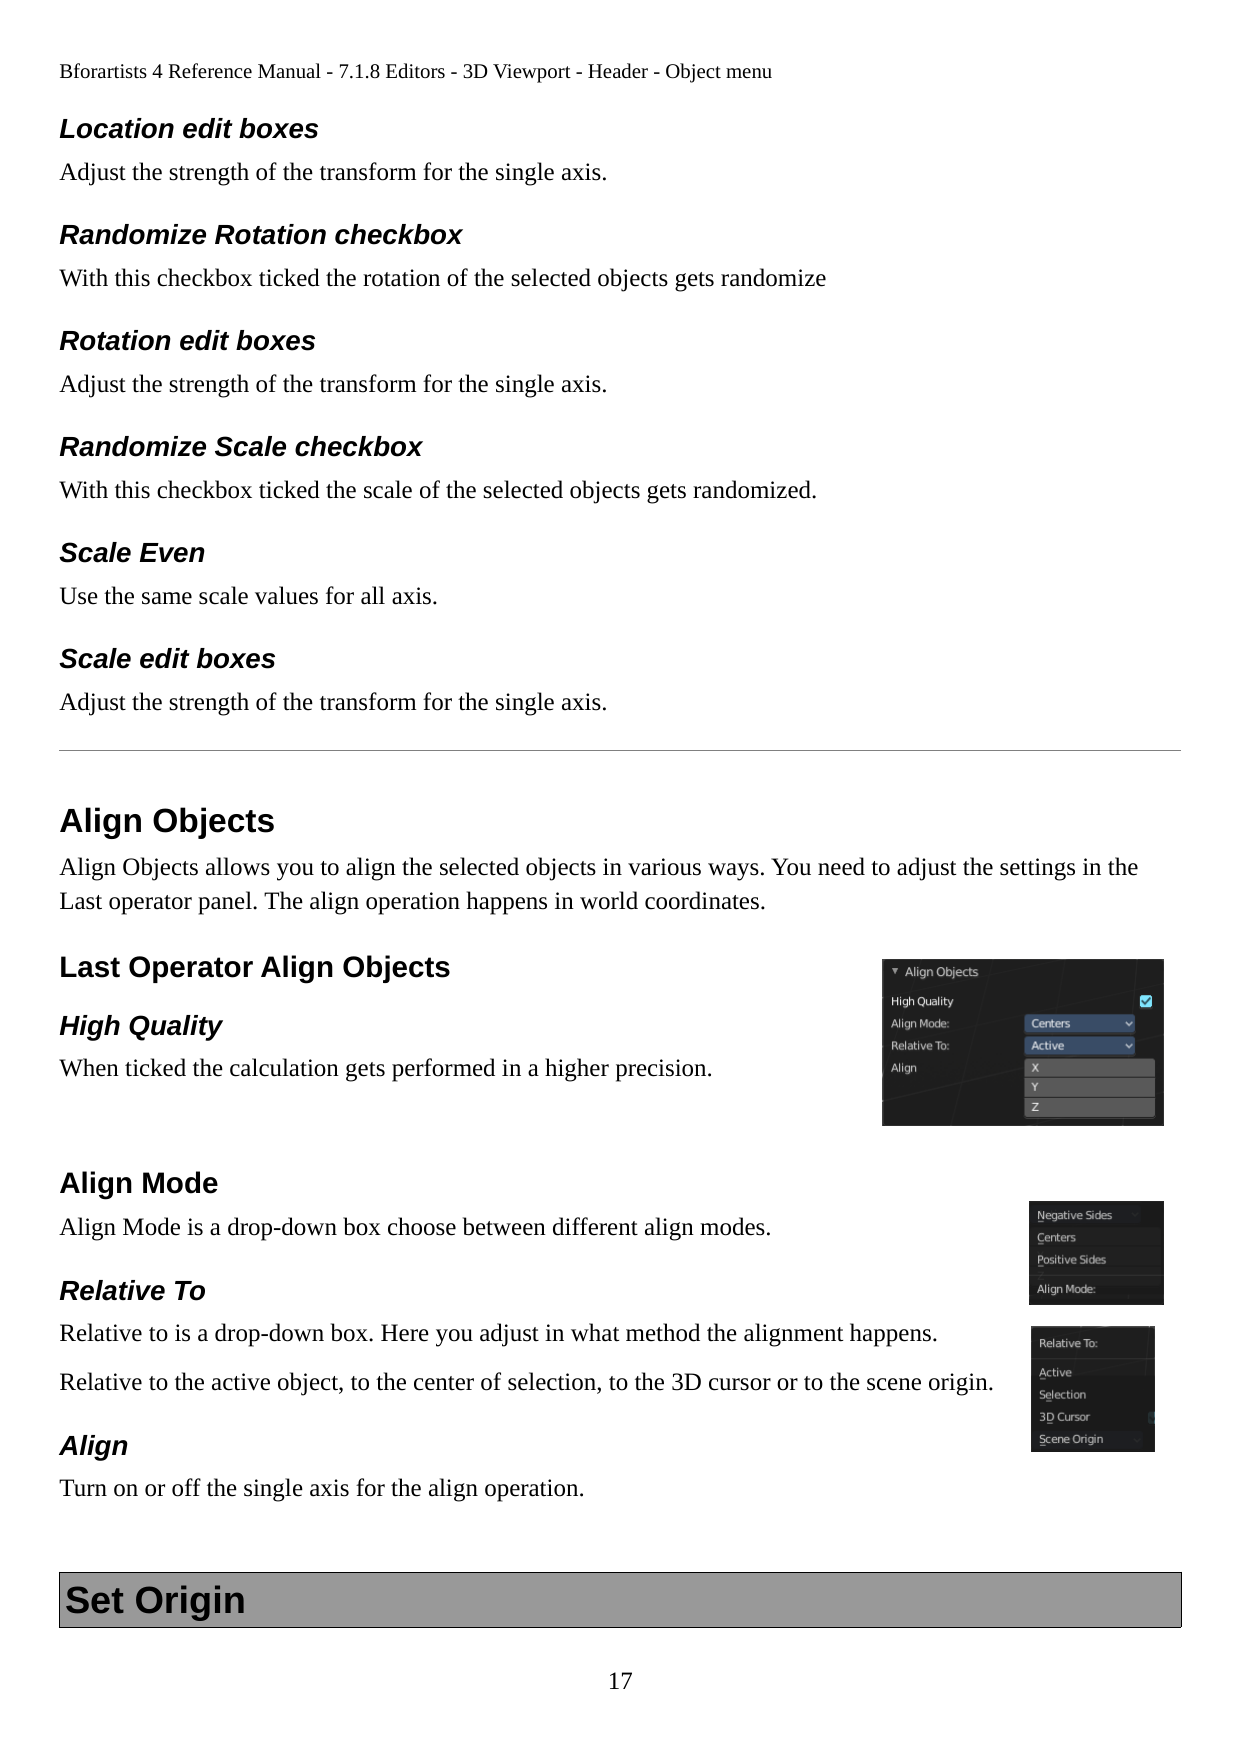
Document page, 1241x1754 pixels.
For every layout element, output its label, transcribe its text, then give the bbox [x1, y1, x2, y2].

subtitle Scale Even [59, 536, 1181, 568]
text Adjust the strength of the transform for the single axis. [59, 369, 1181, 398]
subtitle Last Operator Align Objects [59, 950, 1181, 984]
text Align Mode is a drop-down box choose between different align modes. [59, 1212, 1029, 1241]
subtitle Randomize Scale checkbox [59, 430, 1181, 462]
subtitle Relative To [59, 1274, 1181, 1306]
text Adjust the strength of the transform for the single axis. [59, 687, 1181, 715]
text Relative to the active object, to the center of selection, to the 3D cursor or to the scene origin. [59, 1367, 1031, 1396]
picture [1031, 1326, 1155, 1452]
subtitle Rotation edit boxes [59, 324, 1181, 356]
subtitle High Quality [59, 1009, 882, 1041]
text Turn on or off the single axis for the align operation. [59, 1473, 1181, 1502]
subtitle [1164, 1009, 1181, 1041]
text When ticked the calculation gets performed in a higher precision. [59, 1053, 882, 1082]
text Adjust the strength of the transform for the single axis. [59, 157, 1181, 186]
subtitle Scale edit boxes [59, 642, 1181, 674]
subtitle Align Mode [59, 1166, 1181, 1200]
subtitle Align Objects [59, 801, 1181, 839]
text Align Objects allows you to align the selected objects in various ways. You need to adjust the settings in the Last operator panel. The align operation happens in world coordinates. [59, 852, 1181, 915]
picture [882, 959, 1164, 1126]
subtitle Location edit boxes [59, 113, 1181, 144]
text Relative to is a drop-down box. Here you adjust in what method the alignment happens. [59, 1318, 1181, 1347]
subtitle Randomize Rotation checkbox [59, 218, 1181, 250]
text Use the same scale values for all axis. [59, 581, 1181, 609]
subtitle Align [59, 1429, 1181, 1461]
text With this checkbox ticked the scale of the selected objects gets randomized. [59, 475, 1181, 503]
picture [1029, 1201, 1164, 1305]
text With this checkbox ticked the rotation of the selected objects gets randomize [59, 263, 1181, 292]
table_header Set Origin [60, 1573, 1181, 1627]
